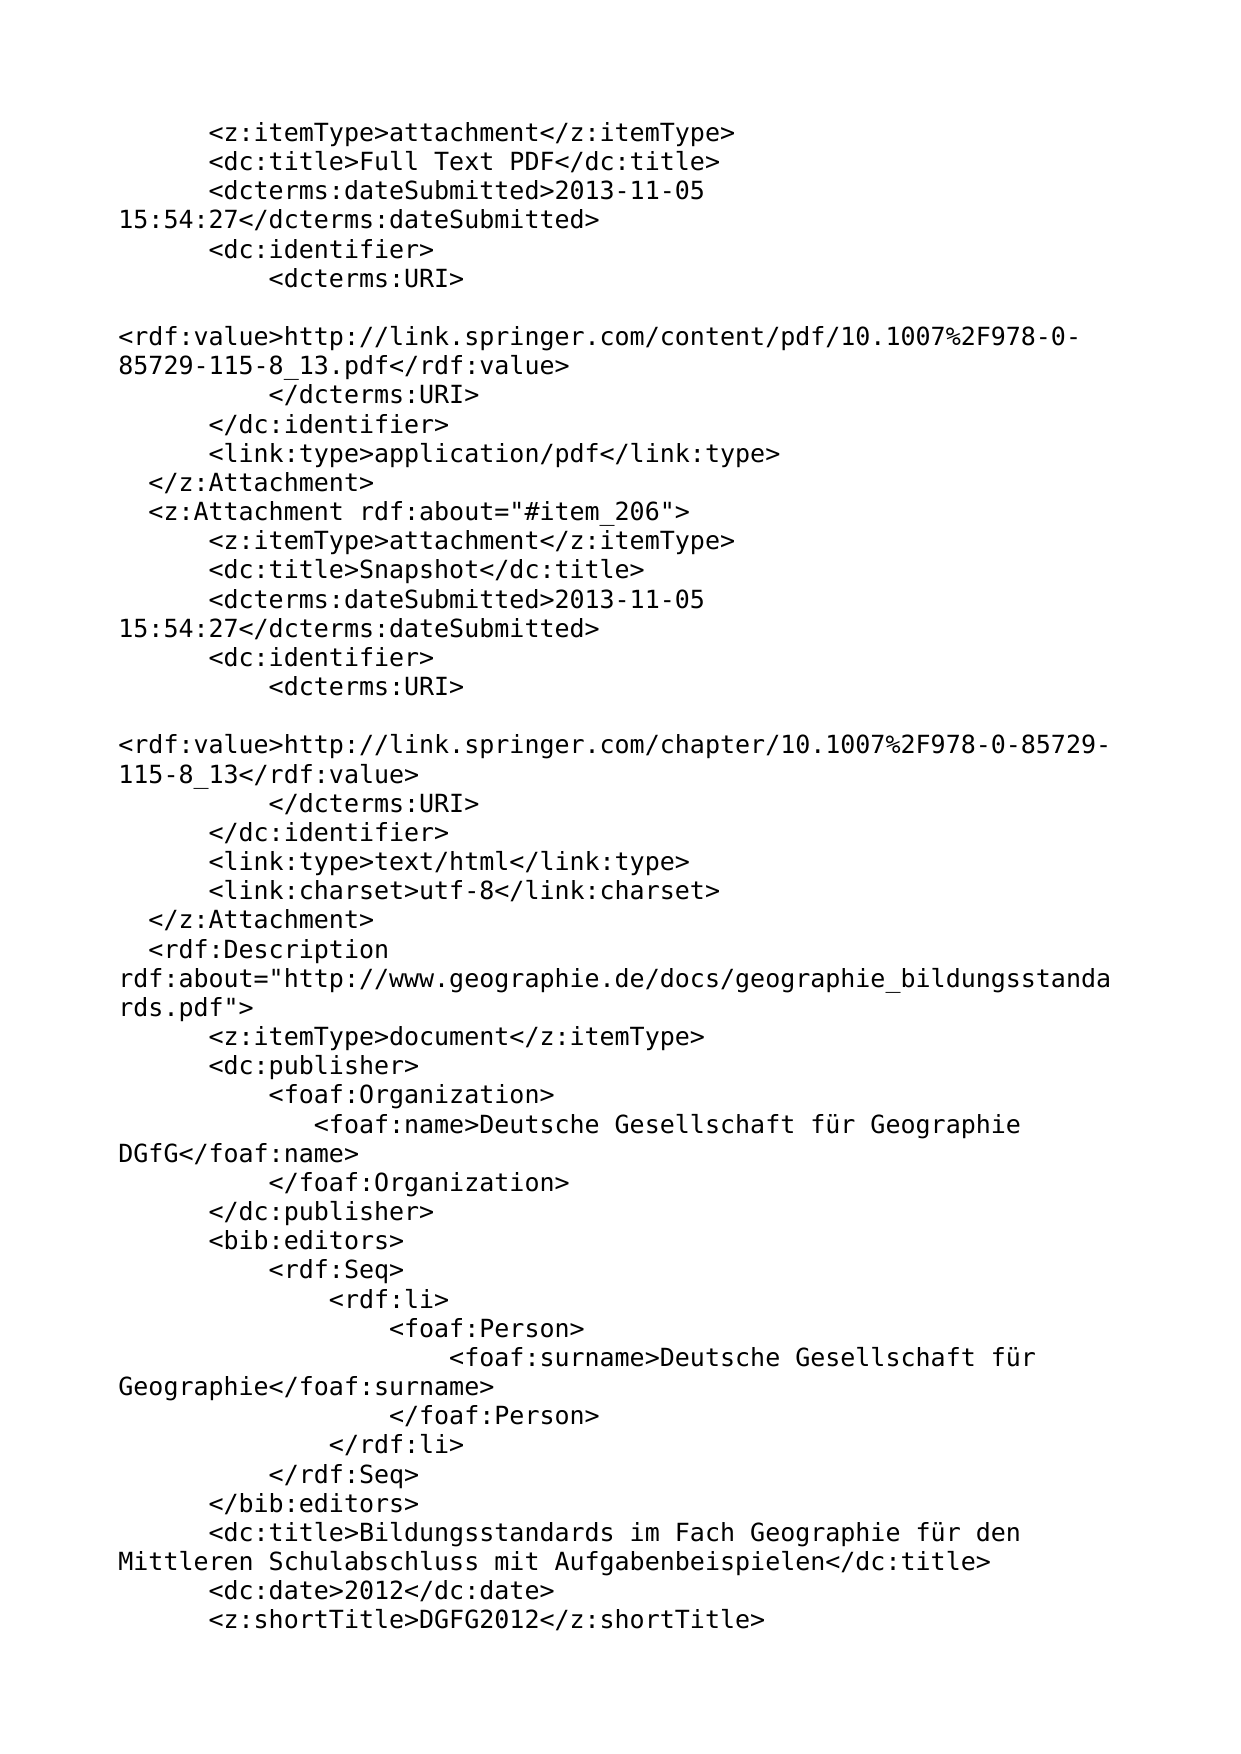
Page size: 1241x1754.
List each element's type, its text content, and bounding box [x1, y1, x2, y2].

text <z:itemType>attachment</z:itemType> <dc:title>Full Text PDF</dc:title> <dcterms:dateSubmitted>2013-11-05 15:54:27</dcterms:dateSubmitted> <dc:identifier> <dcterms:URI> <rdf:value>http://link.springer.com/content/pdf/10.1007%2F978-0-85729-115-8_13.pdf</rdf:value> </dcterms:URI> </dc:identifier> <link:type>application/pdf</link:type> </z:Attachment> <z:Attachment rdf:about="#item_206"> <z:itemType>attachment</z:itemType> <dc:title>Snapshot</dc:title> <dcterms:dateSubmitted>2013-11-05 15:54:27</dcterms:dateSubmitted> <dc:identifier> <dcterms:URI> <rdf:value>http://link.springer.com/chapter/10.1007%2F978-0-85729-115-8_13</rdf:value> </dcterms:URI> </dc:identifier> <link:type>text/html</link:type> <link:charset>utf-8</link:charset> </z:Attachment> <rdf:Description rdf:about="http://www.geographie.de/docs/geographie_bildungsstandards.pdf"> <z:itemType>document</z:itemType> <dc:publisher> <foaf:Organization> <foaf:name>Deutsche Gesellschaft für Geographie DGfG</foaf:name> </foaf:Organization> </dc:publisher> <bib:editors> <rdf:Seq> <rdf:li> <foaf:Person> <foaf:surname>Deutsche Gesellschaft für Geographie</foaf:surname> </foaf:Person> </rdf:li> </rdf:Seq> </bib:editors> <dc:title>Bildungsstandards im Fach Geographie für den Mittleren Schulabschluss mit Aufgabenbeispielen</dc:title> <dc:date>2012</dc:date> <z:shortTitle>DGFG2012</z:shortTitle> [118, 118, 1122, 1635]
